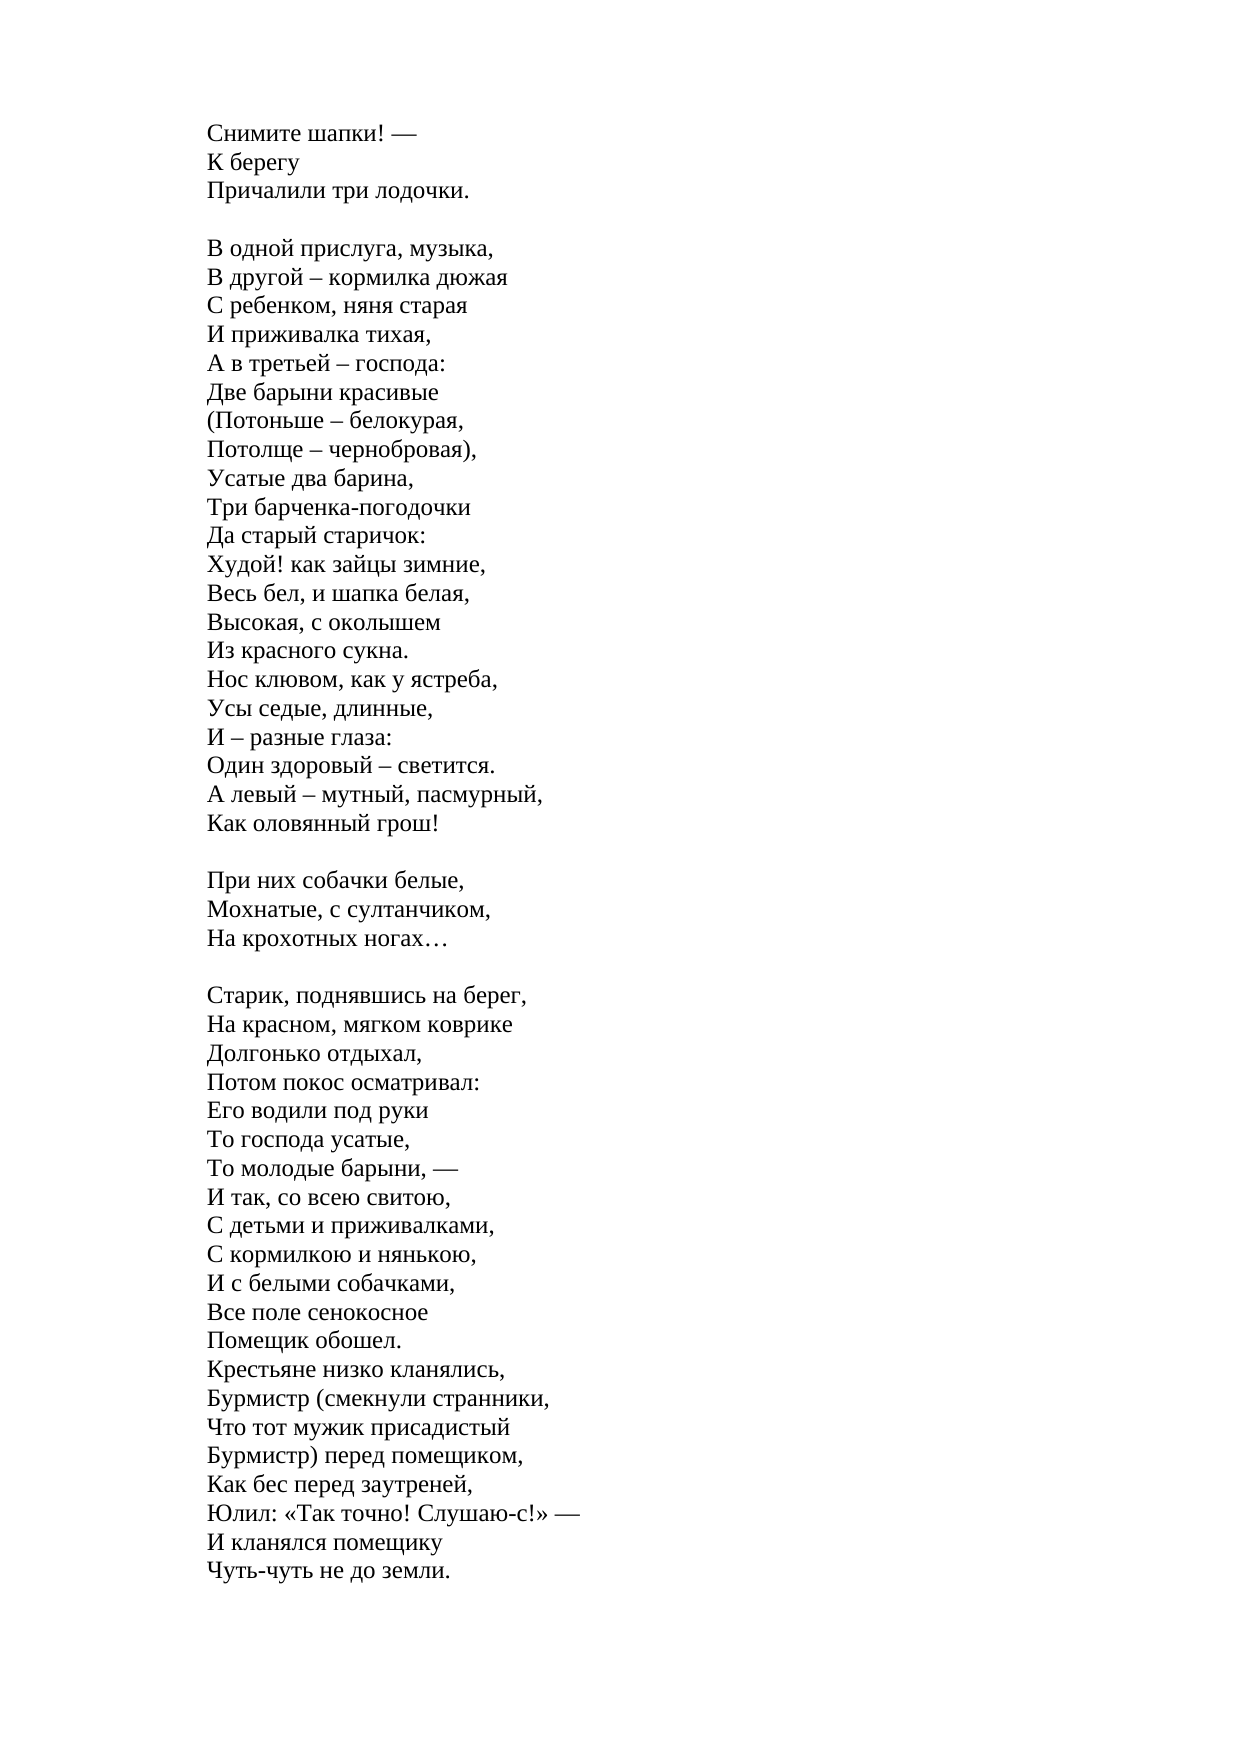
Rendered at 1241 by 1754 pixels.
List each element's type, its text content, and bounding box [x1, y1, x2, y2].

text Снимите шапки! — [148, 118, 1152, 147]
text Как оловянный грош! [148, 808, 1152, 837]
text И так, со всею свитою, [148, 1182, 1152, 1211]
text И с белыми собачками, [148, 1268, 1152, 1297]
text Три барченка-погодочки [148, 492, 1152, 521]
text Что тот мужик присадистый [148, 1412, 1152, 1441]
text Усатые два барина, [148, 463, 1152, 492]
text Бурмистр (смекнули странники, [148, 1383, 1152, 1412]
text Да старый старичок: [148, 521, 1152, 549]
text Один здоровый – светится. [148, 751, 1152, 779]
text Весь бел, и шапка белая, [148, 578, 1152, 607]
text Две барыни красивые [148, 377, 1152, 406]
text А левый – мутный, пасмурный, [148, 779, 1152, 808]
text Нос клювом, как у ястреба, [148, 664, 1152, 693]
text С детьми и приживалками, [148, 1211, 1152, 1239]
text А в третьей – господа: [148, 348, 1152, 377]
text Крестьяне низко кланялись, [148, 1354, 1152, 1383]
text Худой! как зайцы зимние, [148, 549, 1152, 578]
text И приживалка тихая, [148, 319, 1152, 348]
text На красном, мягком коврике [148, 1009, 1152, 1038]
text Юлил: «Так точно! Слушаю-с!» — [148, 1498, 1152, 1527]
text Долгонько отдыхал, [148, 1038, 1152, 1067]
text Причалили три лодочки. [148, 176, 1152, 204]
text К берегу [148, 147, 1152, 176]
text Высокая, с околышем [148, 607, 1152, 636]
text Потом покос осматривал: [148, 1067, 1152, 1096]
text На крохотных ногах… [148, 923, 1152, 952]
text Старик, поднявшись на берег, [148, 981, 1152, 1009]
text То молодые барыни, — [148, 1153, 1152, 1182]
text То господа усатые, [148, 1124, 1152, 1153]
text Потолще – чернобровая), [148, 434, 1152, 463]
text С ребенком, няня старая [148, 291, 1152, 319]
text В другой – кормилка дюжая [148, 262, 1152, 291]
text И – разные глаза: [148, 722, 1152, 751]
text Его водили под руки [148, 1096, 1152, 1124]
text При них собачки белые, [148, 866, 1152, 894]
text Все поле сенокосное [148, 1297, 1152, 1326]
text Из красного сукна. [148, 636, 1152, 664]
text Помещик обошел. [148, 1326, 1152, 1354]
text Усы седые, длинные, [148, 693, 1152, 722]
text Бурмистр) перед помещиком, [148, 1441, 1152, 1469]
text Как бес перед заутреней, [148, 1469, 1152, 1498]
text В одной прислуга, музыка, [148, 233, 1152, 262]
text Чуть-чуть не до земли. [148, 1556, 1152, 1584]
text (Потоньше – белокурая, [148, 406, 1152, 434]
text С кормилкою и нянькою, [148, 1239, 1152, 1268]
text И кланялся помещику [148, 1527, 1152, 1556]
text Мохнатые, с султанчиком, [148, 894, 1152, 923]
